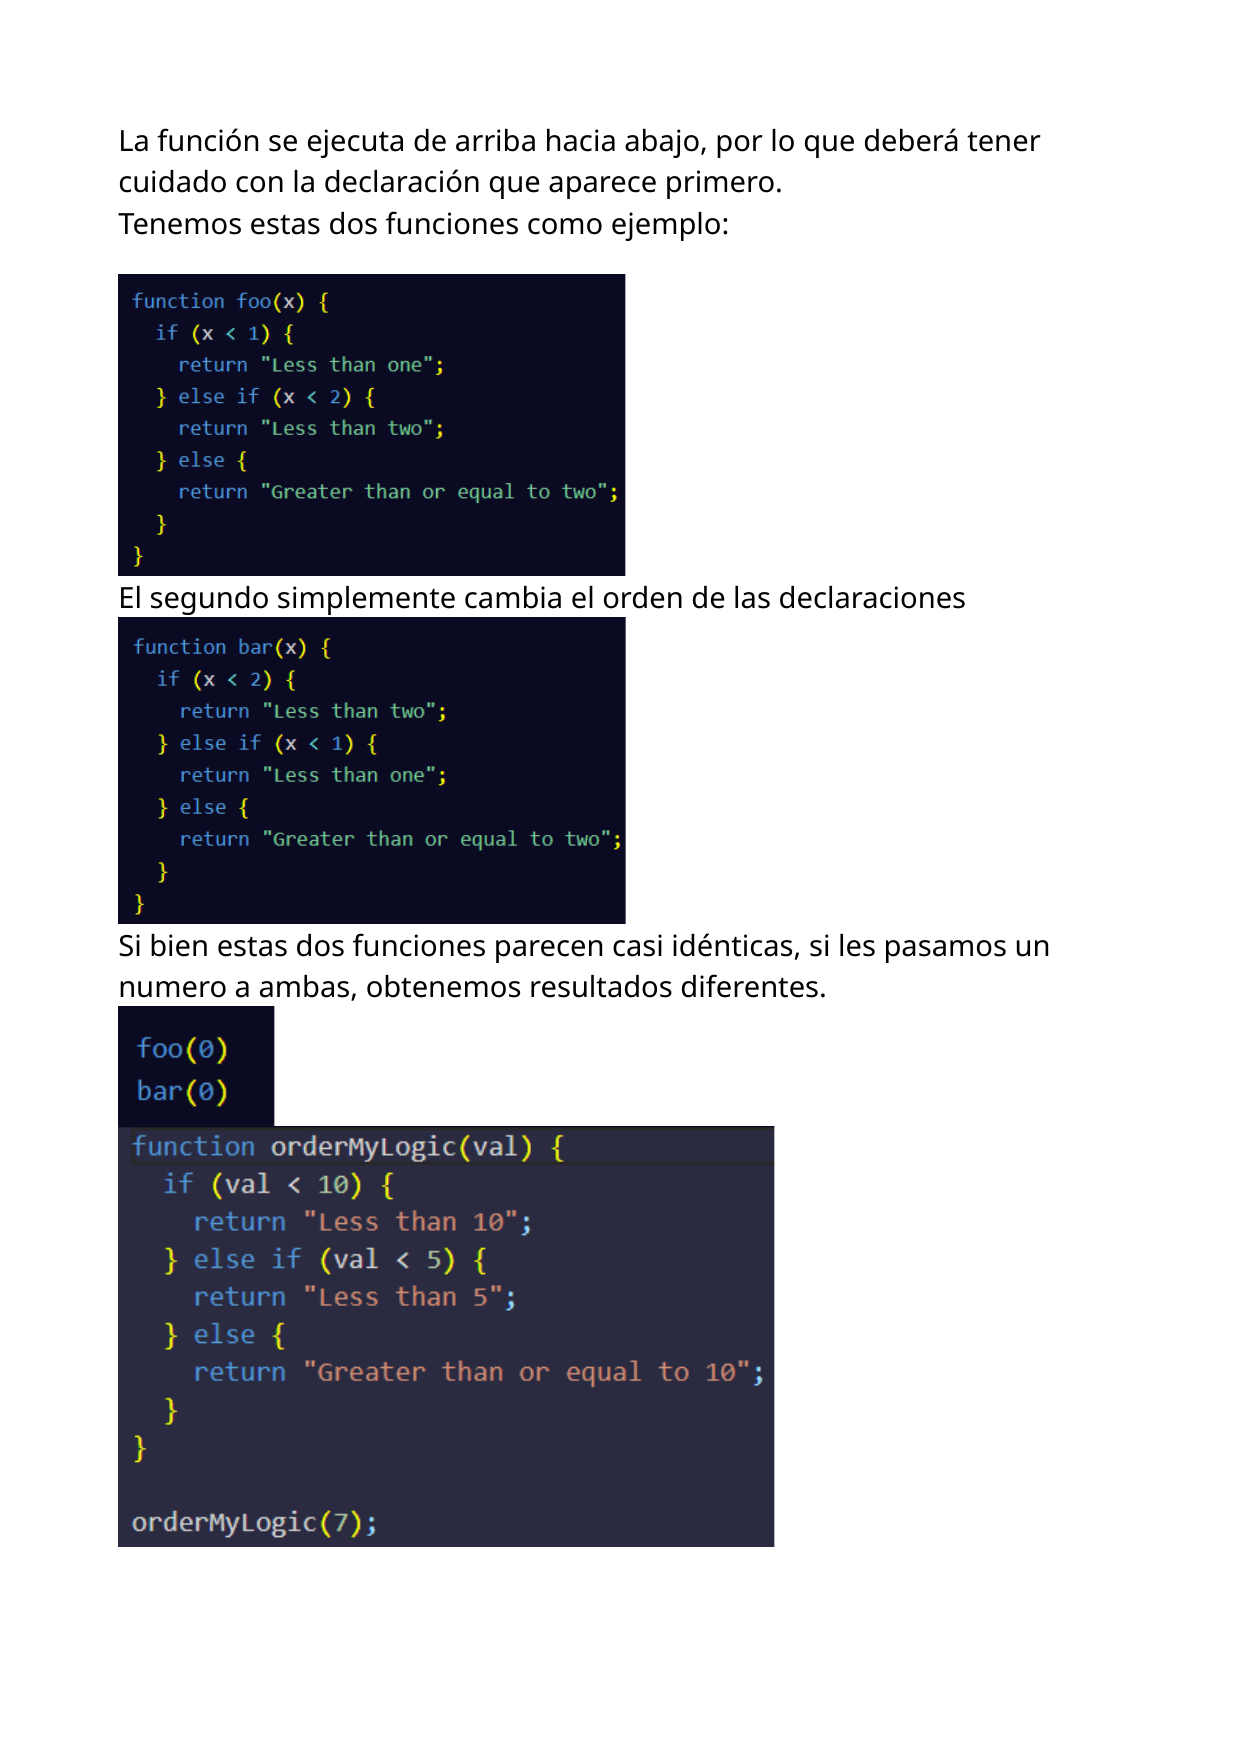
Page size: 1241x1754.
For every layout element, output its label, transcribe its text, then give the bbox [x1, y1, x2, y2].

text La función se ejecuta de arriba hacia abajo, por lo que deberá tener cuidado con la declaración que aparece primero. [118, 118, 1122, 201]
text Tenemos estas dos funciones como ejemplo: [118, 201, 1122, 243]
text El segundo simplemente cambia el orden de las declaraciones [118, 575, 1122, 617]
text Si bien estas dos funciones parecen casi idénticas, si les pasamos un numero a ambas, obtenemos resultados diferentes. [118, 923, 1122, 1006]
